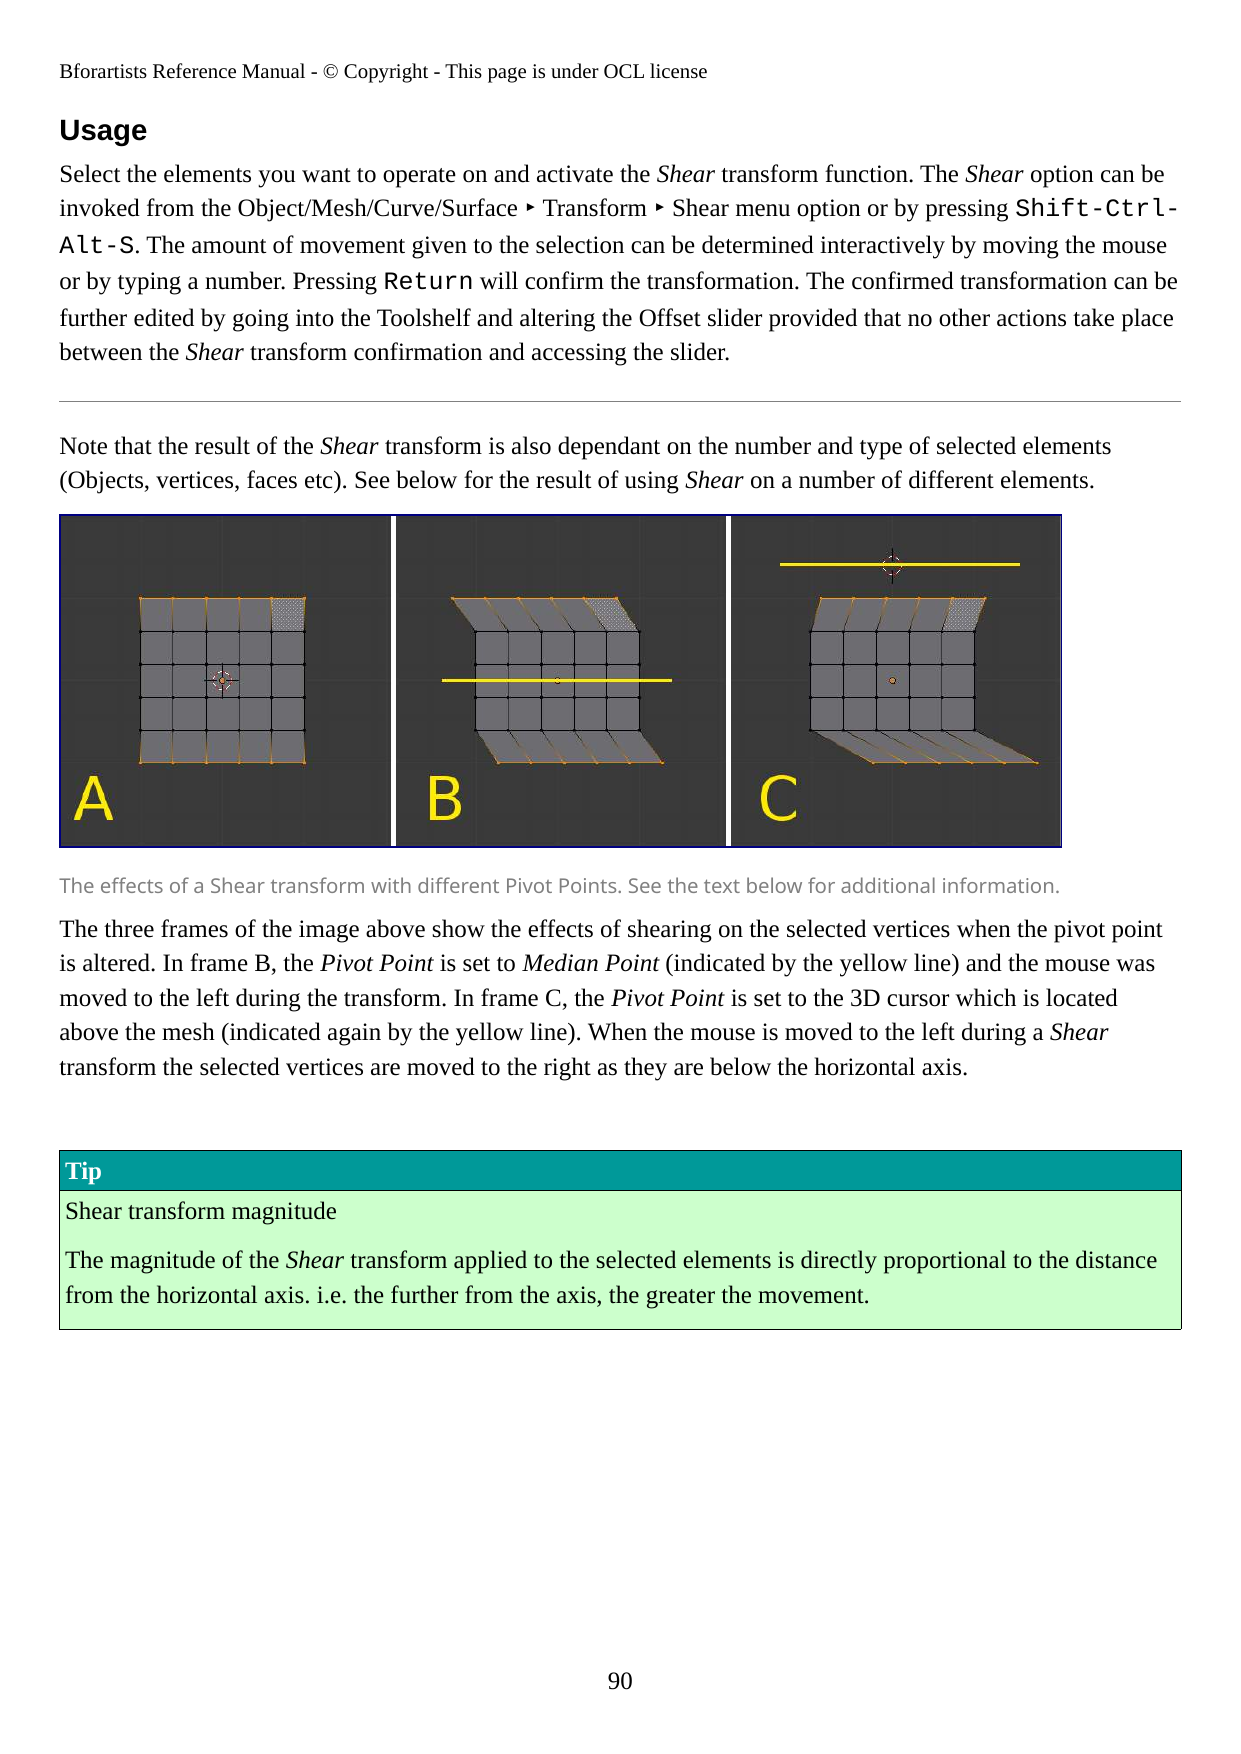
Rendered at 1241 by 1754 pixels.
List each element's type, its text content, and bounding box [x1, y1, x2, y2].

text Note that the result of the Shear transform is also dependant on the number and type of selected elements (Objects, vertices, faces etc). See below for the result of using Shear on a number of different elements. [59, 431, 1181, 494]
text The three frames of the image above show the effects of shearing on the selected vertices when the pivot point is altered. In frame B, the Pivot Point is set to Median Point (indicated by the yellow line) and the mouse was moved to the left during the transform. In frame C, the Pivot Point is set to the 3D cursor which is located above the mesh (indicated again by the yellow line). When the mouse is moved to the left during a Shear transform the selected vertices are moved to the right as they are below the horizontal axis. [59, 914, 1181, 1081]
text Select the elements you want to operate on and activate the Shear transform function. The Shear option can be invoked from the Object/Mesh/Curve/Surface ‣ Transform ‣ Shear menu option or by pressing Shift-Ctrl-Alt-S. The amount of movement given to the selection can be determined interactively by moving the mouse or by typing a number. Pressing Return will confirm the transformation. The confirmed transformation can be further edited by going into the Toolshelf and altering the Offset slider provided that no other actions take place between the Shear transform confirmation and accessing the slider. [59, 159, 1181, 366]
subtitle Usage [59, 113, 1181, 146]
table_header Tip [60, 1151, 1181, 1190]
table_cell Shear transform magnitude The magnitude of the Shear transform applied to the selected elements is directly proportional to the distance from the horizontal axis. i.e. the further from the axis, the greater the movement. [60, 1191, 1181, 1329]
picture [61, 516, 1061, 846]
text The effects of a Shear transform with different Pivot Points. See the text below for additional information. [59, 868, 1181, 899]
